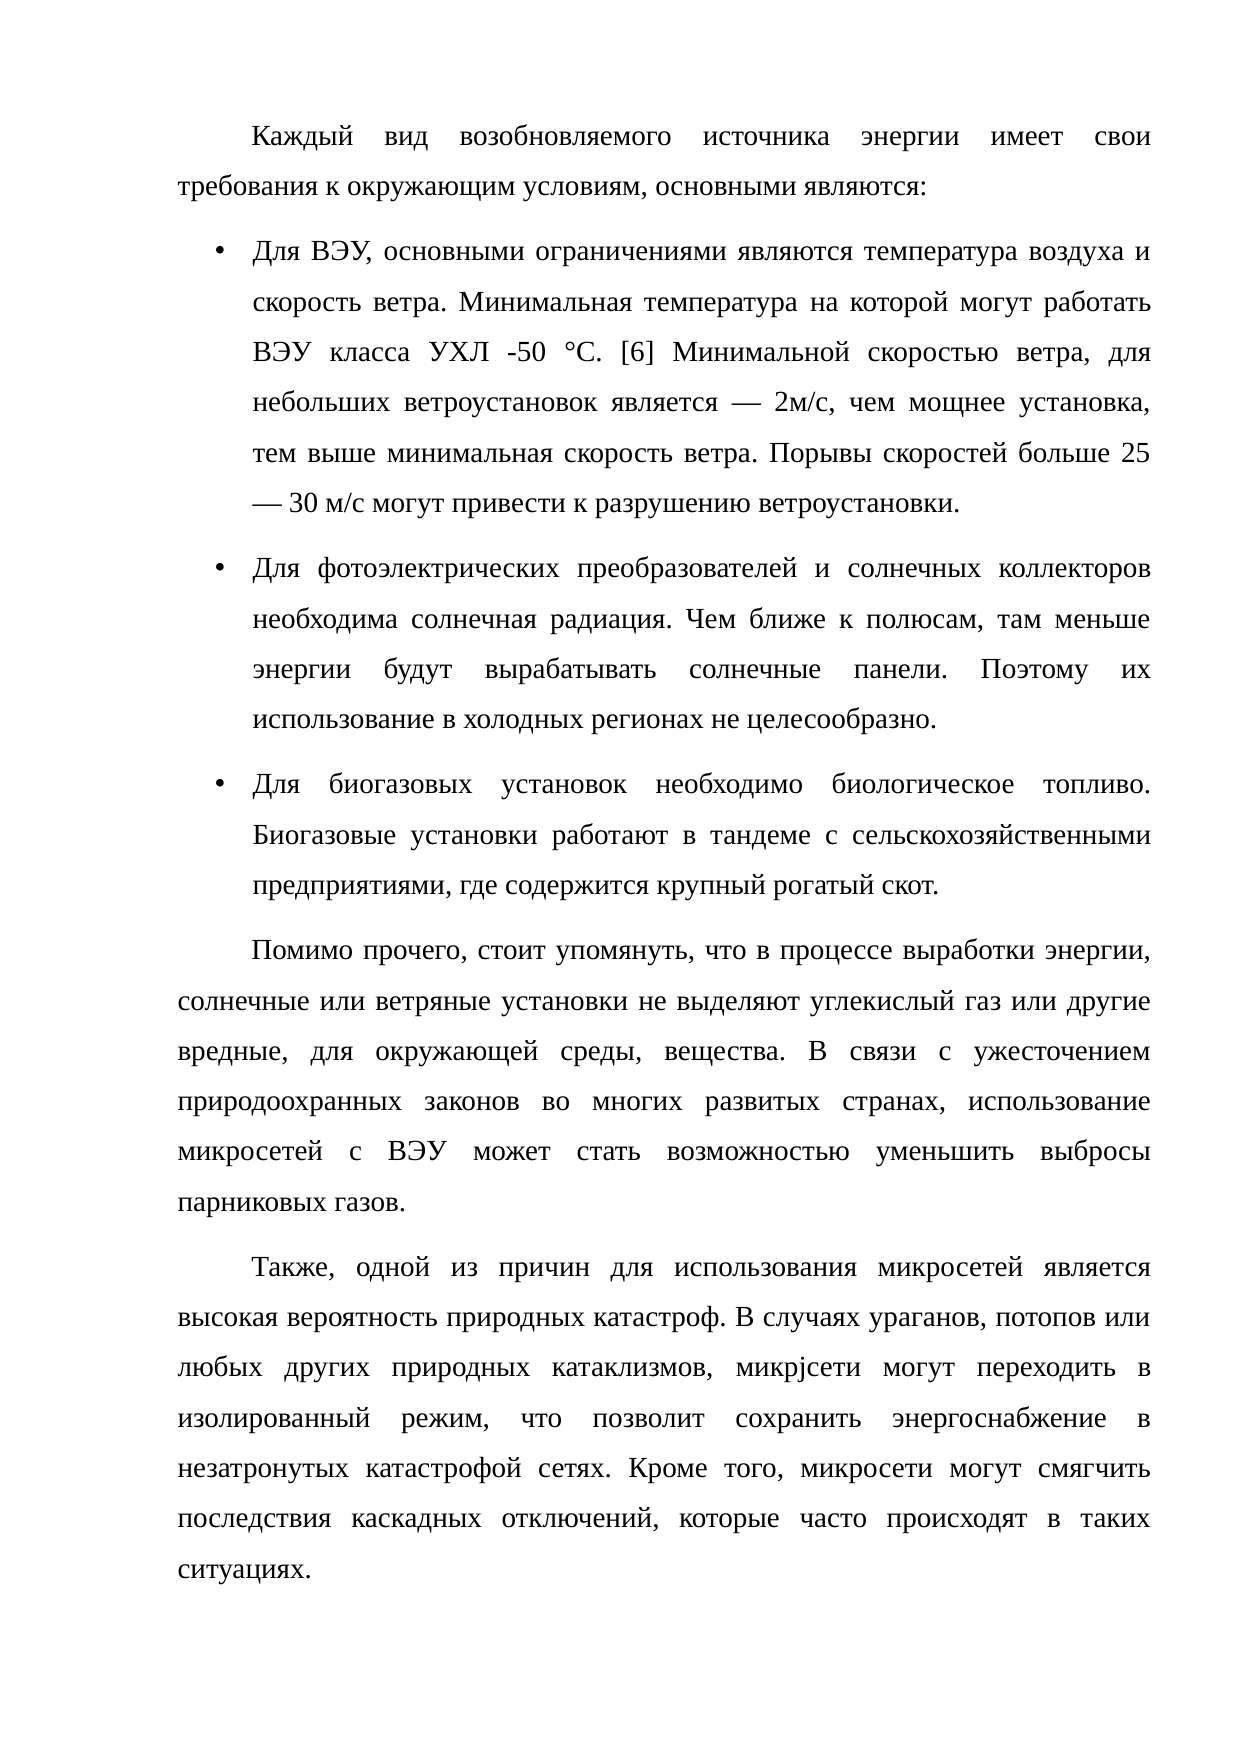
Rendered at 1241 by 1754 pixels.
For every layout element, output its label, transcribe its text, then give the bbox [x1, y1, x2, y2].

text Также, одной из причин для использования микросетей является высокая вероятность природных катастроф. В случаях ураганов, потопов или любых других природных катаклизмов, микрjсети могут переходить в изолированный режим, что позволит сохранить энергоснабжение в незатронутых катастрофой сетях. Кроме того, микросети могут смягчить последствия каскадных отключений, которые часто происходят в таких ситуациях. [177, 1249, 1152, 1584]
text Помимо прочего, стоит упомянуть, что в процессе выработки энергии, солнечные или ветряные установки не выделяют углекислый газ или другие вредные, для окружающей среды, вещества. В связи с ужесточением природоохранных законов во многих развитых странах, использование микросетей с ВЭУ может стать возможностью уменьшить выбросы парниковых газов. [177, 932, 1152, 1217]
list Для фотоэлектрических преобразователей и солнечных коллекторов необходима солнечная радиация. Чем ближе к полюсам, там меньше энергии будут вырабатывать солнечные панели. Поэтому их использование в холодных регионах не целесообразно. [215, 550, 1152, 735]
list Для биогазовых установок необходимо биологическое топливо. Биогазовые установки работают в тандеме с сельскохозяйственными предприятиями, где содержится крупный рогатый скот. [215, 766, 1152, 901]
list Для ВЭУ, основными ограничениями являются температура воздуха и скорость ветра. Минимальная температура на которой могут работать ВЭУ класса УХЛ -50 °C. [6] Минимальной скоростью ветра, для небольших ветроустановок является — 2м/с, чем мощнее установка, тем выше минимальная скорость ветра. Порывы скоростей больше 25 — 30 м/с могут привести к разрушению ветроустановки. [215, 233, 1152, 519]
text Каждый вид возобновляемого источника энергии имеет свои требования к окружающим условиям, основными являются: [177, 118, 1152, 202]
